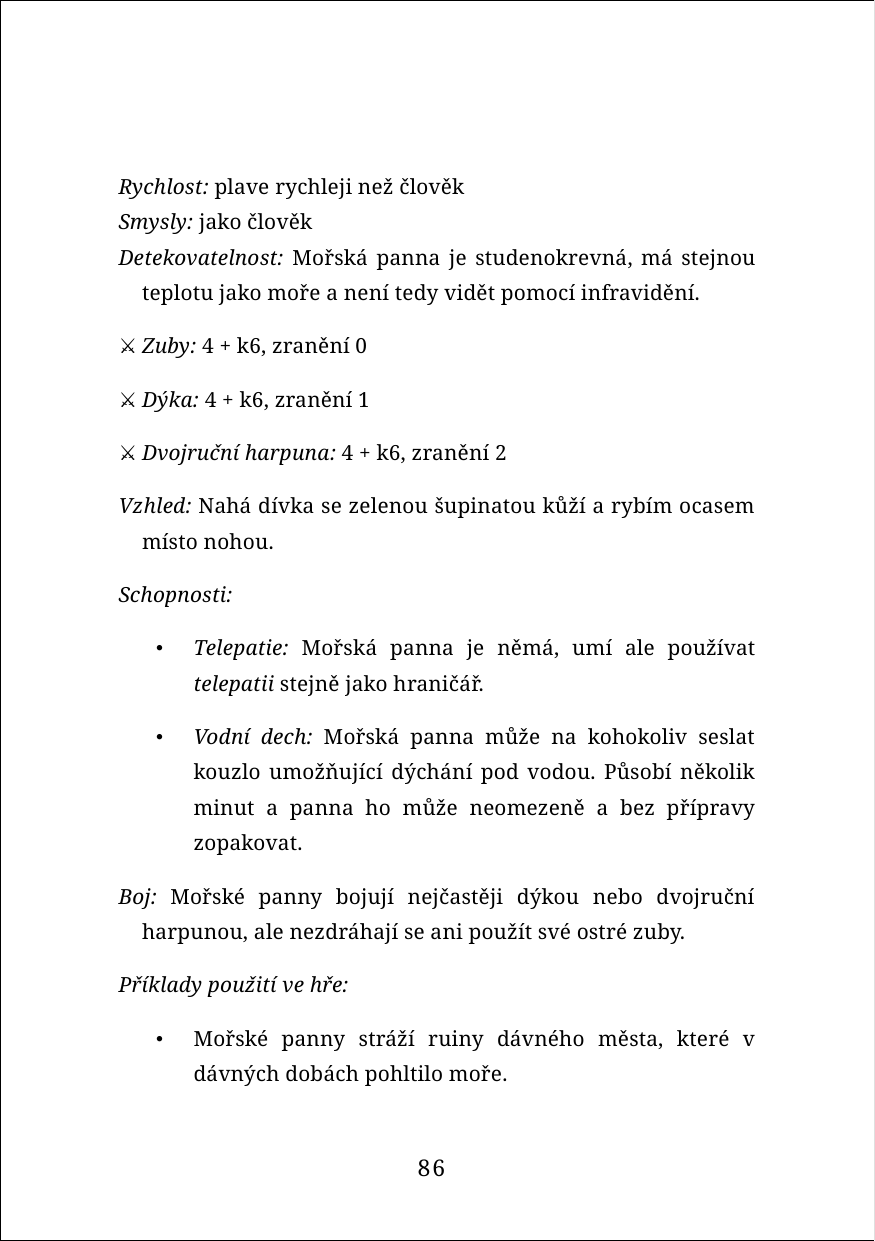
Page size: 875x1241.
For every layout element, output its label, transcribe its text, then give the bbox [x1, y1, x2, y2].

text Rychlost: plave rychleji než člověk [118, 172, 756, 200]
text Příklady použití ve hře: [118, 971, 756, 999]
list Telepatie: Mořská panna je němá, umí ale používat telepatii stejně jako hraničář. [156, 633, 756, 697]
text Smysly: jako člověk [118, 207, 756, 236]
list Mořské panny stráží ruiny dávného města, které v dávných dobách pohltilo moře. [156, 1024, 756, 1088]
text Detekovatelnost: Mořská panna je studenokrevná, má stejnou teplotu jako moře a není tedy vidět pomocí infravidění. [118, 243, 756, 307]
text ⚔ Dvojruční harpuna: 4 + k6, zranění 2 [118, 438, 756, 466]
text Schopnosti: [118, 580, 756, 608]
text Boj: Mořské panny bojují nejčastěji dýkou nebo dvojruční harpunou, ale nezdráhají se ani použít své ostré zuby. [118, 882, 756, 946]
list Vodní dech: Mořská panna může na kohokoliv seslat kouzlo umožňující dýchání pod vodou. Působí několik minut a panna ho může neomezeně a bez přípravy zopakovat. [156, 722, 756, 857]
text ⚔ Zuby: 4 + k6, zranění 0 [118, 332, 756, 360]
text ⚔ Dýka: 4 + k6, zranění 1 [118, 385, 756, 413]
text Vzhled: Nahá dívka se zelenou šupinatou kůží a rybím ocasem místo nohou. [118, 491, 756, 555]
